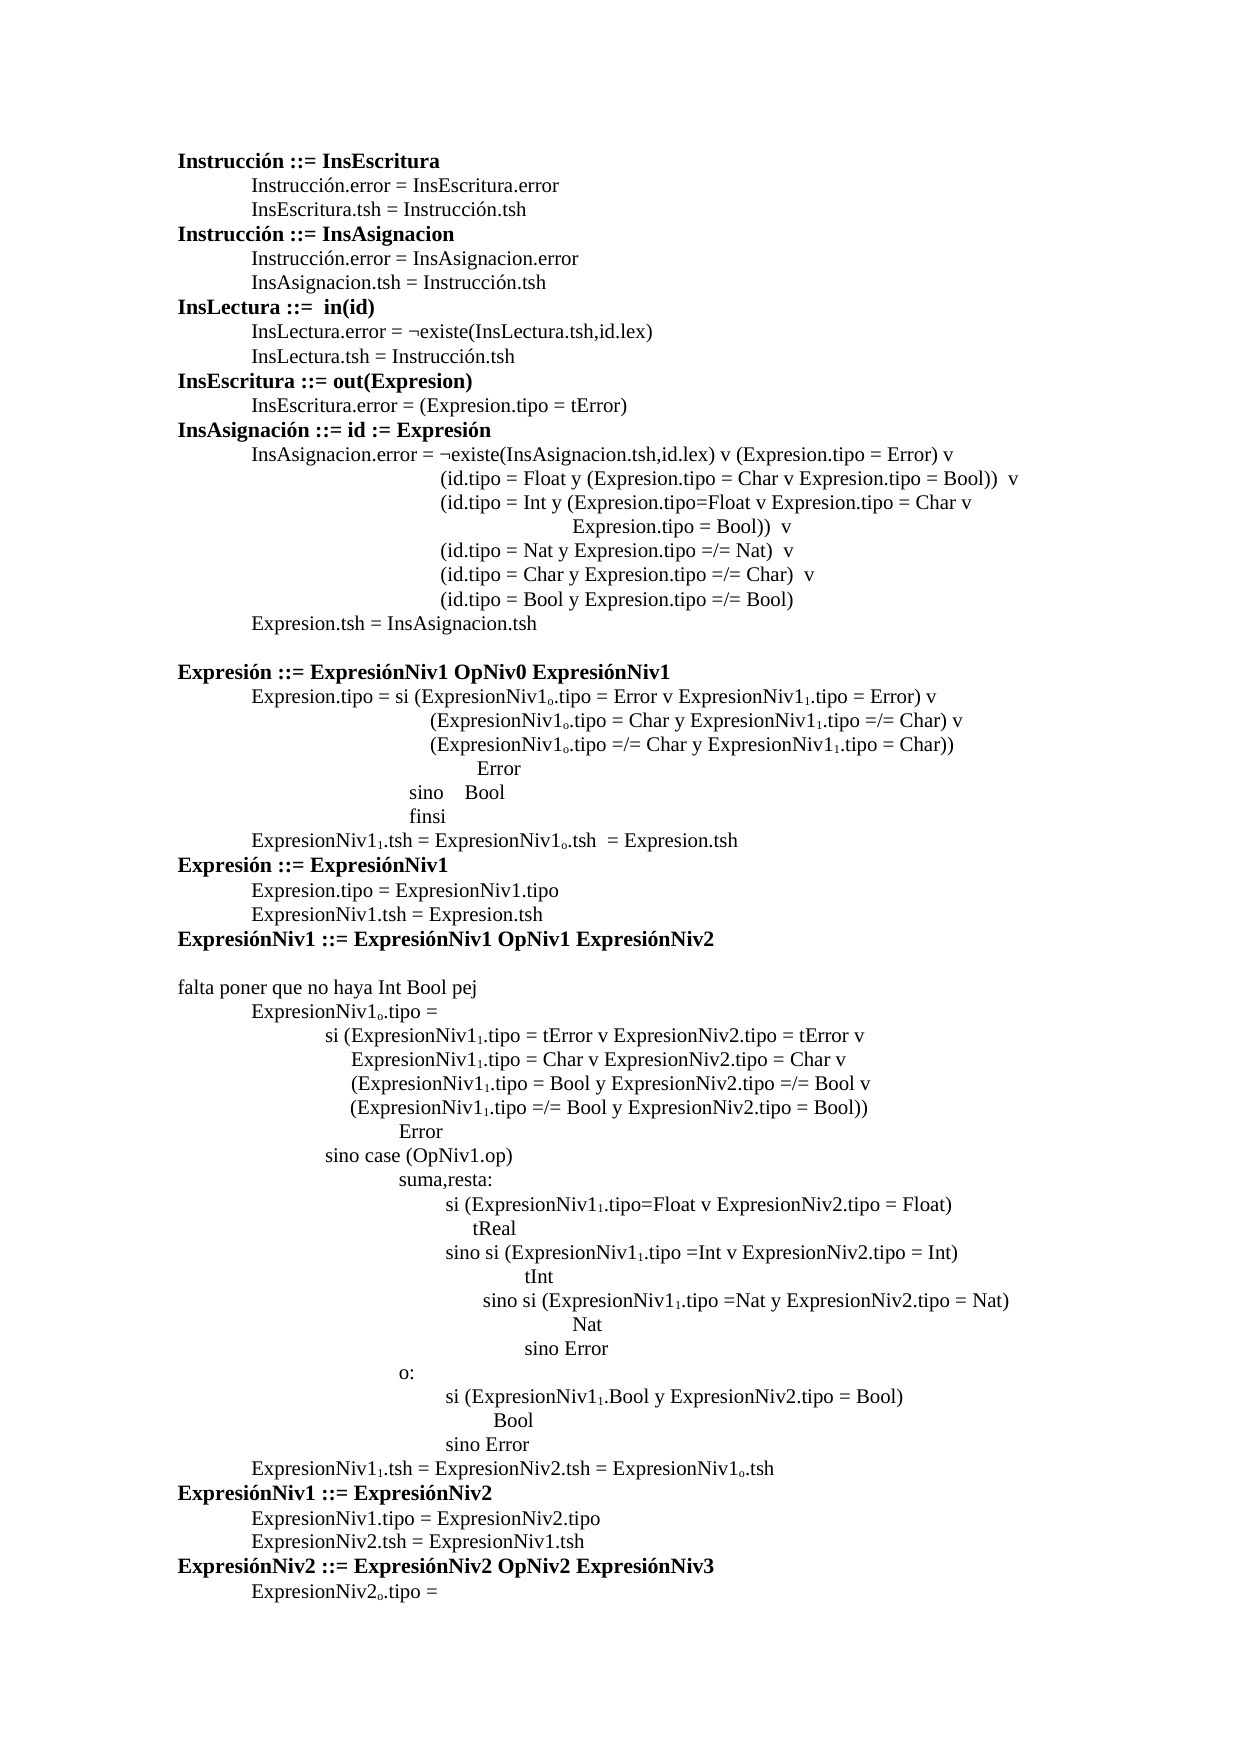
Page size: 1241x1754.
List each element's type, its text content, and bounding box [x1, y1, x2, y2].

text Expresion.tipo = ExpresionNiv1.tipo [177, 877, 1063, 902]
text ExpresionNiv11.tsh = ExpresionNiv2.tsh = ExpresionNiv1o.tsh [177, 1456, 1063, 1480]
text Expresion.tipo = si (ExpresionNiv1o.tipo = Error v ExpresionNiv11.tipo = Error) v [177, 684, 1063, 708]
text (ExpresionNiv11.tipo = Bool y ExpresionNiv2.tipo =/= Bool v [177, 1071, 1063, 1095]
text (id.tipo = Nat y Expresion.tipo =/= Nat) v [177, 538, 1063, 562]
text ExpresionNiv1.tsh = Expresion.tsh [177, 902, 1063, 926]
text Instrucción.error = InsAsignacion.error [177, 246, 1063, 270]
text (ExpresionNiv1o.tipo =/= Char y ExpresionNiv11.tipo = Char)) [177, 732, 1063, 756]
text Instrucción ::= InsEscritura [177, 148, 1063, 173]
text o: [177, 1360, 1063, 1384]
text Error [177, 756, 1063, 780]
text InsEscritura.tsh = Instrucción.tsh [177, 197, 1063, 221]
text ExpresionNiv2.tsh = ExpresionNiv1.tsh [177, 1529, 1063, 1553]
text sino Bool [177, 780, 1063, 804]
text tReal [177, 1216, 1063, 1239]
text ExpresionNiv2o.tipo = [177, 1579, 1063, 1603]
text sino Error [177, 1336, 1063, 1360]
text InsLectura ::= in(id) [177, 294, 1063, 319]
text si (ExpresionNiv11.tipo = tError v ExpresionNiv2.tipo = tError v [177, 1023, 1063, 1047]
text InsLectura.error = ¬existe(InsLectura.tsh,id.lex) [177, 319, 1063, 343]
text finsi [177, 804, 1063, 828]
text Nat [177, 1312, 1063, 1336]
text InsEscritura ::= out(Expresion) [177, 368, 1063, 393]
text InsAsignación ::= id := Expresión [177, 417, 1063, 442]
text InsEscritura.error = (Expresion.tipo = tError) [177, 393, 1063, 417]
text Expresión ::= ExpresiónNiv1 OpNiv0 ExpresiónNiv1 [177, 659, 1063, 684]
text (id.tipo = Char y Expresion.tipo =/= Char) v [177, 562, 1063, 586]
text ExpresiónNiv2 ::= ExpresiónNiv2 OpNiv2 ExpresiónNiv3 [177, 1553, 1063, 1579]
text InsAsignacion.tsh = Instrucción.tsh [177, 270, 1063, 294]
text si (ExpresionNiv11.Bool y ExpresionNiv2.tipo = Bool) [177, 1384, 1063, 1408]
text Expresion.tsh = InsAsignacion.tsh [177, 611, 1063, 634]
text sino case (OpNiv1.op) [177, 1143, 1063, 1167]
text InsLectura.tsh = Instrucción.tsh [177, 343, 1063, 368]
text sino si (ExpresionNiv11.tipo =Nat y ExpresionNiv2.tipo = Nat) [177, 1288, 1063, 1312]
text ExpresionNiv11.tsh = ExpresionNiv1o.tsh = Expresion.tsh [177, 828, 1063, 852]
text ExpresionNiv1o.tipo = [177, 999, 1063, 1023]
text sino Error [177, 1432, 1063, 1456]
text tInt [177, 1264, 1063, 1288]
text (id.tipo = Int y (Expresion.tipo=Float v Expresion.tipo = Char v Expresion.tipo = Bool)) v [177, 490, 1063, 538]
text (ExpresionNiv1o.tipo = Char y ExpresionNiv11.tipo =/= Char) v [177, 708, 1063, 732]
text (id.tipo = Float y (Expresion.tipo = Char v Expresion.tipo = Bool)) v [177, 466, 1063, 490]
text ExpresiónNiv1 ::= ExpresiónNiv1 OpNiv1 ExpresiónNiv2 [177, 926, 1063, 951]
text falta poner que no haya Int Bool pej [177, 975, 1063, 999]
text si (ExpresionNiv11.tipo=Float v ExpresionNiv2.tipo = Float) [177, 1191, 1063, 1216]
text Error [177, 1119, 1063, 1143]
text (ExpresionNiv11.tipo =/= Bool y ExpresionNiv2.tipo = Bool)) [177, 1095, 1063, 1119]
text sino si (ExpresionNiv11.tipo =Int v ExpresionNiv2.tipo = Int) [177, 1239, 1063, 1264]
text Bool [177, 1408, 1063, 1432]
text Instrucción ::= InsAsignacion [177, 221, 1063, 246]
text (id.tipo = Bool y Expresion.tipo =/= Bool) [177, 586, 1063, 611]
text ExpresiónNiv1 ::= ExpresiónNiv2 [177, 1480, 1063, 1505]
text ExpresionNiv1.tipo = ExpresionNiv2.tipo [177, 1505, 1063, 1529]
text InsAsignacion.error = ¬existe(InsAsignacion.tsh,id.lex) v (Expresion.tipo = Error) v [177, 442, 1063, 466]
text ExpresionNiv11.tipo = Char v ExpresionNiv2.tipo = Char v [177, 1047, 1063, 1071]
text Instrucción.error = InsEscritura.error [177, 173, 1063, 197]
text suma,resta: [177, 1167, 1063, 1191]
text Expresión ::= ExpresiónNiv1 [177, 852, 1063, 877]
